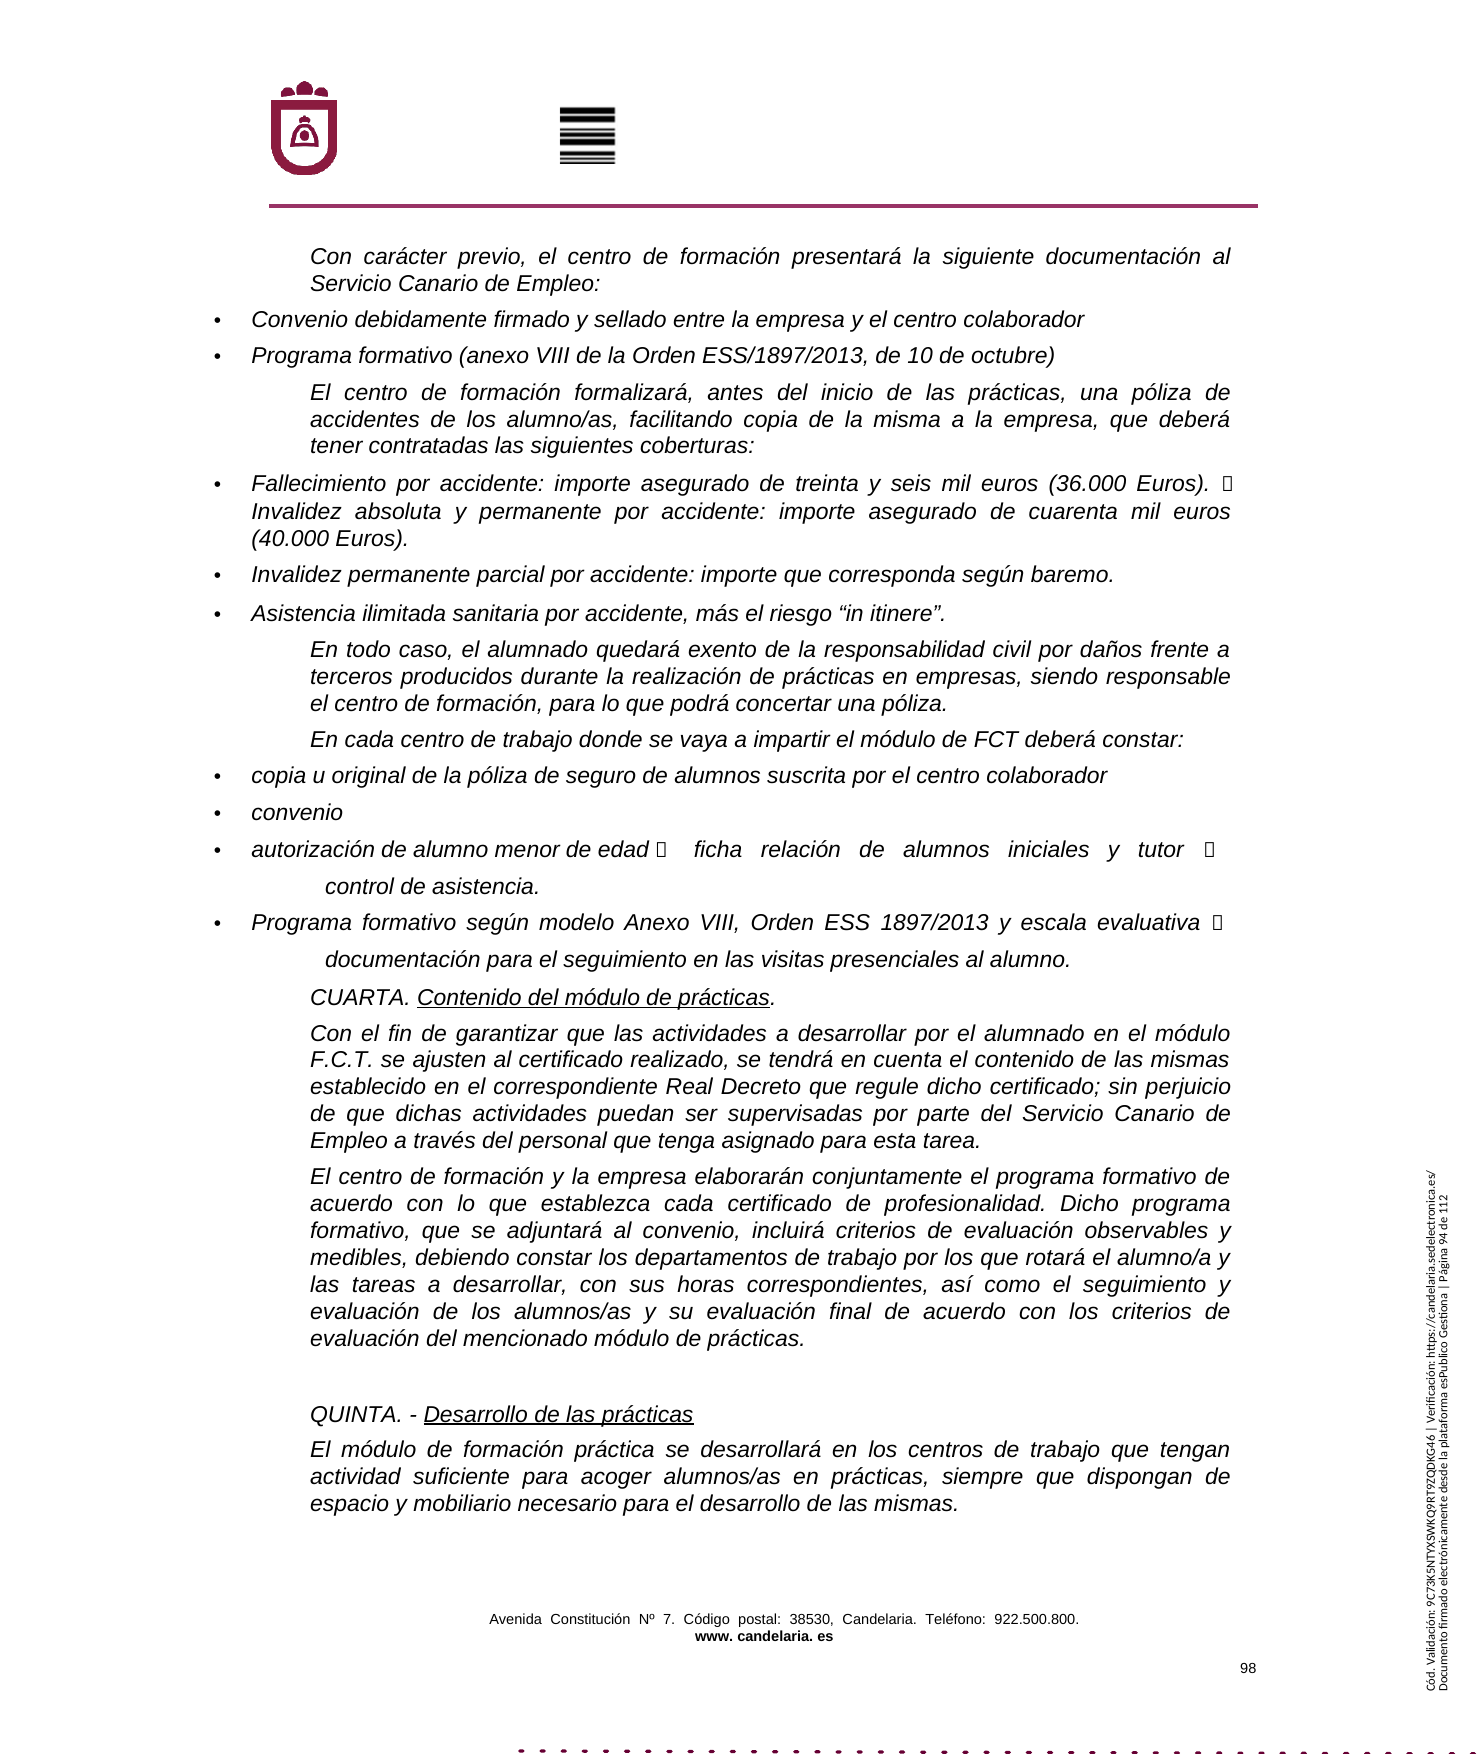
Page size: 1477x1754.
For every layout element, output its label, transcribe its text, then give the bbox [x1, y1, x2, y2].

text El centro de formación y la empresa elaborarán conjuntamente el programa formativo de acuerdo con lo que establezca cada certificado de profesionalidad. Dicho programa formativo, que se adjuntará al convenio, incluirá criterios de evaluación observables y medibles, debiendo constar los departamentos de trabajo por los que rotará el alumno/a y las tareas a desarrollar, con sus horas correspondientes, así como el seguimiento y evaluación de los alumnos/as y su evaluación final de acuerdo con los criterios de evaluación del mencionado módulo de prácticas. [310, 1163, 1233, 1351]
list Fallecimiento por accidente: importe asegurado de treinta y seis mil euros (36.000 Euros).  Invalidez absoluta y permanente por accidente: importe asegurado de cuarenta mil euros (40.000 Euros). [214, 469, 1233, 551]
text El centro de formación formalizará, antes del inicio de las prácticas, una póliza de accidentes de los alumno/as, facilitando copia de la misma a la empresa, que deberá tener contratadas las siguientes coberturas: [310, 379, 1233, 459]
list autorización de alumno menor de edad  ficha relación de alumnos iniciales y tutor  control de asistencia. [214, 835, 1233, 899]
list Convenio debidamente firmado y sellado entre la empresa y el centro colaborador [214, 306, 1233, 332]
list Programa formativo según modelo Anexo VIII, Orden ESS 1897/2013 y escala evaluativa  documentación para el seguimiento en las visitas presenciales al alumno. [214, 908, 1233, 972]
text CUARTA. Contenido del módulo de prácticas. [310, 982, 1268, 1011]
text QUINTA. - Desarrollo de las prácticas [310, 1399, 1268, 1427]
list Programa formativo (anexo VIII de la Orden ESS/1897/2013, de 10 de octubre) [214, 342, 1233, 369]
text Con el fin de garantizar que las actividades a desarrollar por el alumnado en el módulo F.C.T. se ajusten al certificado realizado, se tendrá en cuenta el contenido de las mismas establecido en el correspondiente Real Decreto que regule dicho certificado; sin perjuicio de que dichas actividades puedan ser supervisadas por parte del Servicio Canario de Empleo a través del personal que tenga asignado para esta tarea. [310, 1019, 1233, 1153]
text En cada centro de trabajo donde se vaya a impartir el módulo de FCT deberá constar: [310, 726, 1233, 752]
list Invalidez permanente parcial por accidente: importe que corresponda según baremo. [214, 561, 1233, 587]
text Con carácter previo, el centro de formación presentará la siguiente documentación al Servicio Canario de Empleo: [310, 243, 1233, 296]
list convenio [214, 799, 1233, 825]
text El módulo de formación práctica se desarrollará en los centros de trabajo que tengan actividad suficiente para acoger alumnos/as en prácticas, siempre que dispongan de espacio y mobiliario necesario para el desarrollo de las mismas. [310, 1436, 1233, 1516]
list Asistencia ilimitada sanitaria por accidente, más el riesgo “in itinere”. [214, 599, 1233, 626]
list copia u original de la póliza de seguro de alumnos suscrita por el centro colaborador [214, 762, 1233, 789]
text En todo caso, el alumnado quedará exento de la responsabilidad civil por daños frente a terceros producidos durante la realización de prácticas en empresas, siendo responsable el centro de formación, para lo que podrá concertar una póliza. [310, 636, 1233, 716]
